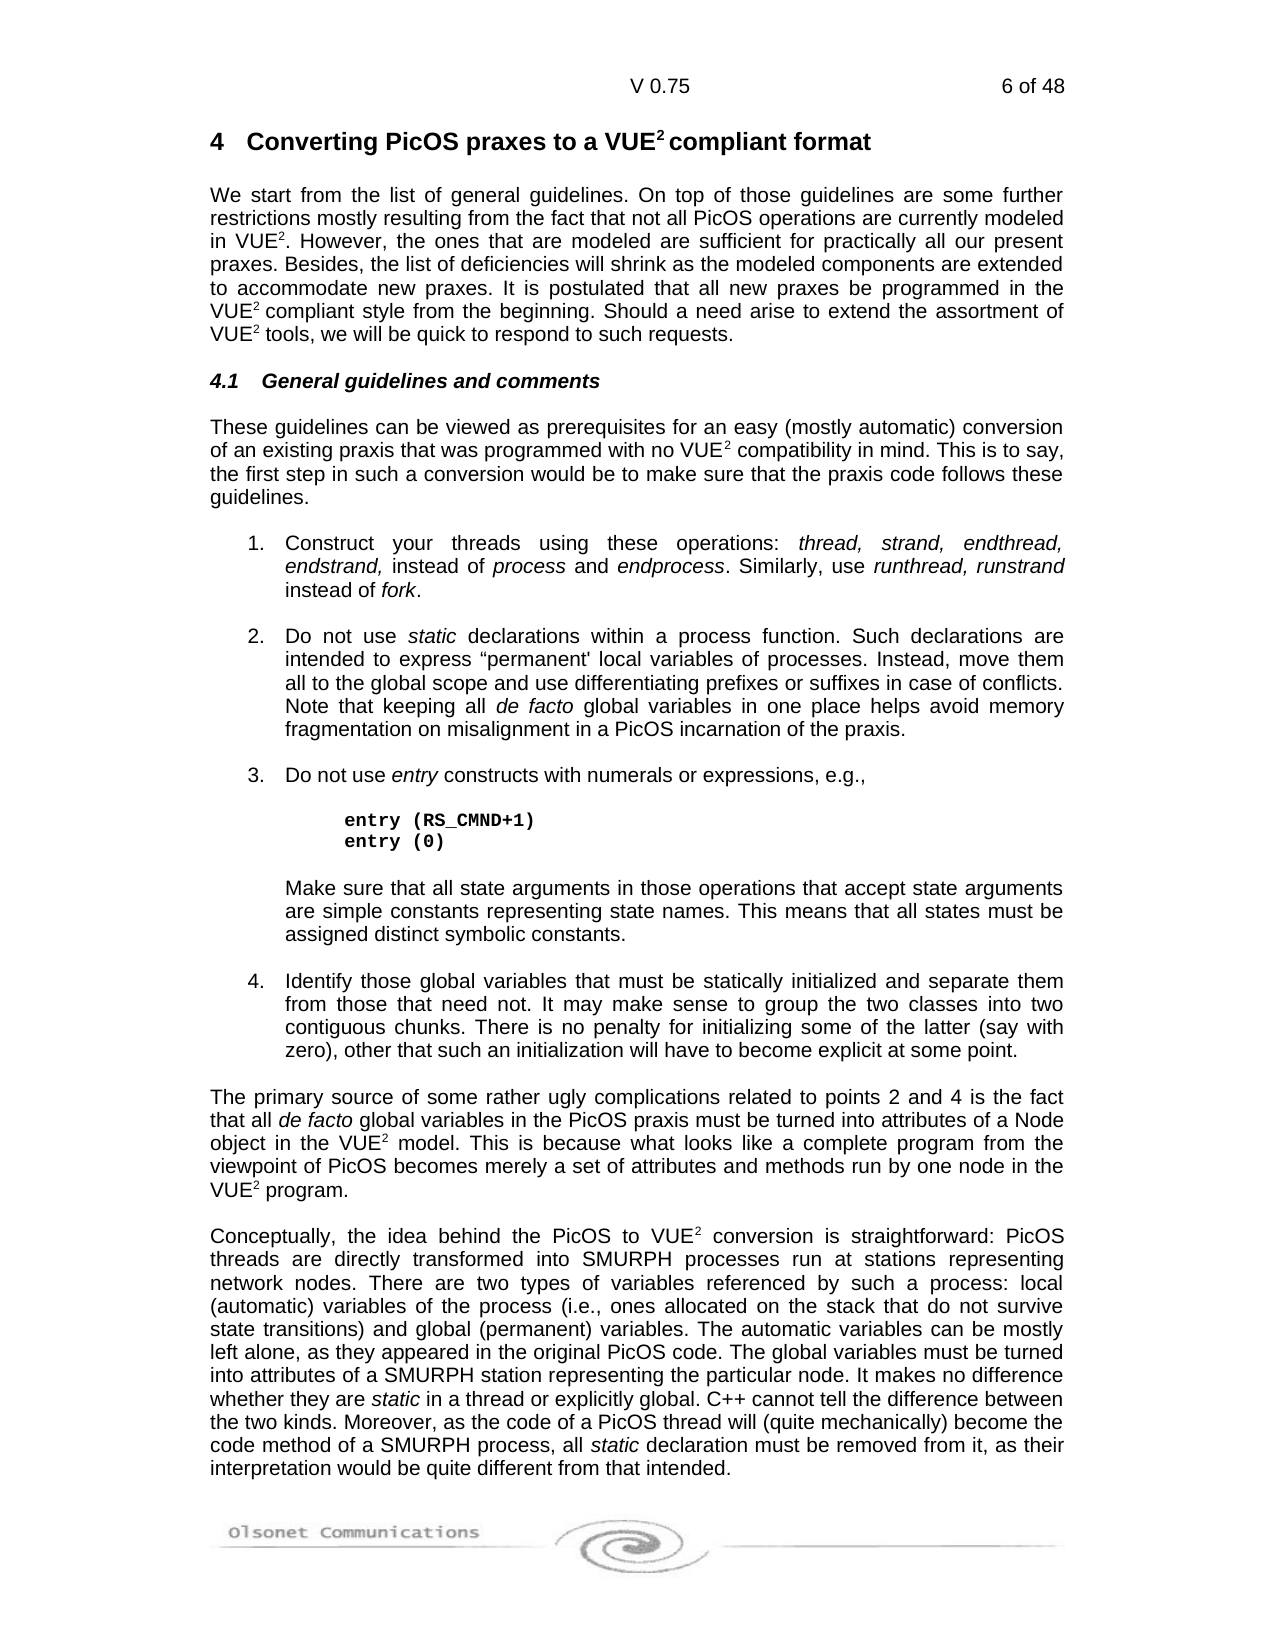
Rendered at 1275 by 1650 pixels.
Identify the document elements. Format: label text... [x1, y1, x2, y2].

text The primary source of some rather ugly complications related to points 2 and 4 is the fact that all de facto global variables in the PicOS praxis must be turned into attributes of a Node object in the VUE2 model. This is because what looks like a complete program from the viewpoint of PicOS becomes merely a set of attributes and methods run by one node in the VUE2 program. [210, 1085, 1065, 1201]
list Make sure that all state arguments in those operations that accept state arguments are simple constants representing state names. This means that all states must be assigned distinct symbolic constants. [247, 876, 1065, 946]
text These guidelines can be viewed as prerequisites for an easy (mostly automatic) conversion of an existing praxis that was programmed with no VUE2 compatibility in mind. This is to say, the first step in such a conversion would be to make sure that the praxis code follows these guidelines. [210, 416, 1065, 508]
list Construct your threads using these operations: thread, strand, endthread, endstrand, instead of process and endprocess. Similarly, use runthread, runstrand instead of fork. [247, 532, 1065, 601]
list entry (0) [307, 832, 1065, 853]
list Do not use static declarations within a process function. Such declarations are intended to express “permanent' local variables of processes. Instead, move them all to the global scope and use differentiating prefixes or suffixes in case of conflicts. Note that keeping all de facto global variables in one place helps avoid memory fragmentation on misalignment in a PicOS incarnation of the praxis. [247, 625, 1065, 741]
text We start from the list of general guidelines. On top of those guidelines are some further restrictions mostly resulting from the fact that not all PicOS operations are currently modeled in VUE2. However, the ones that are modeled are sufficient for practically all our present praxes. Besides, the list of deficiencies will shrink as the modeled components are extended to accommodate new praxes. It is postulated that all new praxes be programmed in the VUE2 compliant style from the beginning. Should a need arise to extend the assortment of VUE2 tools, we will be quick to respond to such requests. [210, 183, 1065, 346]
picture [210, 1504, 1065, 1596]
list Do not use entry constructs with numerals or expressions, e.g., [247, 764, 1065, 787]
subtitle General guidelines and comments [210, 369, 1065, 392]
text Conceptually, the idea behind the PicOS to VUE2 conversion is straightforward: PicOS threads are directly transformed into SMURPH processes run at stations representing network nodes. There are two types of variables referenced by such a process: local (automatic) variables of the process (i.e., ones allocated on the stack that do not survive state transitions) and global (permanent) variables. The automatic variables can be mostly left alone, as they appeared in the original PicOS code. The global variables must be turned into attributes of a SMURPH station representing the particular node. It makes no difference whether they are static in a thread or explicitly global. C++ cannot tell the difference between the two kinds. Moreover, as the code of a PicOS thread will (quite mechanically) become the code method of a SMURPH process, all static declaration must be removed from it, as their interpretation would be quite different from that intended. [210, 1225, 1065, 1480]
subtitle Converting PicOS praxes to a VUE2 compliant format [210, 128, 1065, 156]
list entry (RS_CMND+1) [307, 811, 1065, 832]
list Identify those global variables that must be statically initialized and separate them from those that need not. It may make sense to group the two classes into two contiguous chunks. There is no penalty for initializing some of the latter (say with zero), other that such an initialization will have to become explicit at some point. [247, 969, 1065, 1062]
